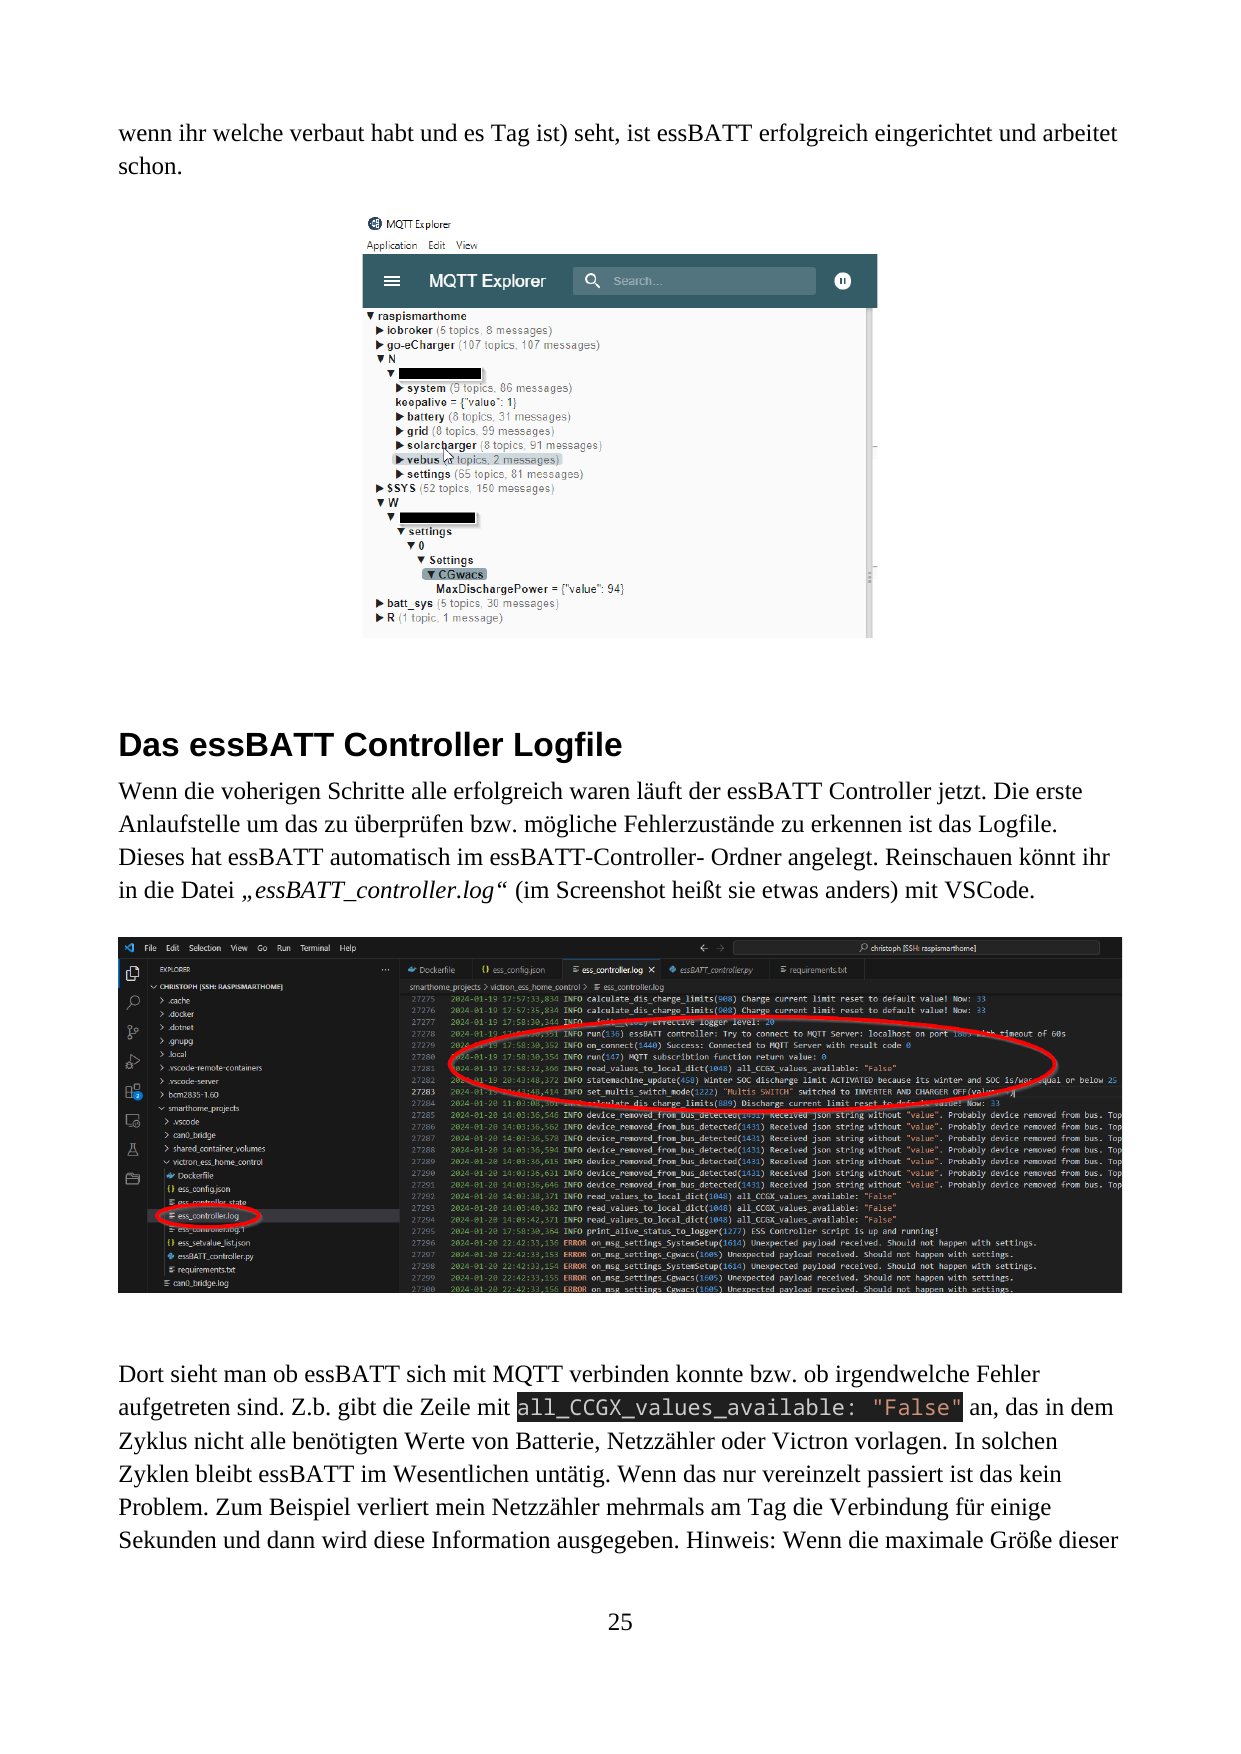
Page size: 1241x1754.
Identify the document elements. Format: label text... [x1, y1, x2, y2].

subtitle Das essBATT Controller Logfile [118, 725, 1122, 764]
picture [118, 937, 1123, 1293]
picture [362, 213, 878, 638]
text wenn ihr welche verbaut habt und es Tag ist) seht, ist essBATT erfolgreich eingerichtet und arbeitet schon. [118, 118, 1122, 180]
text Dort sieht man ob essBATT sich mit MQTT verbinden konnte bzw. ob irgendwelche Fehler aufgetreten sind. Z.b. gibt die Zeile mit all_CCGX_values_available: "False" an, das in dem Zyklus nicht alle benötigten Werte von Batterie, Netzzähler oder Victron vorlagen. In solchen Zyklen bleibt essBATT im Wesentlichen untätig. Wenn das nur vereinzelt passiert ist das kein Problem. Zum Beispiel verliert mein Netzzähler mehrmals am Tag die Verbindung für einige Sekunden und dann wird diese Information ausgegeben. Hinweis: Wenn die maximale Größe dieser [118, 1359, 1122, 1554]
text Wenn die voherigen Schritte alle erfolgreich waren läuft der essBATT Controller jetzt. Die erste Anlaufstelle um das zu überprüfen bzw. mögliche Fehlerzustände zu erkennen ist das Logfile. Dieses hat essBATT automatisch im essBATT-Controller- Ordner angelegt. Reinschauen könnt ihr in die Datei „essBATT_controller.log“ (im Screenshot heißt sie etwas anders) mit VSCode. [118, 776, 1122, 904]
